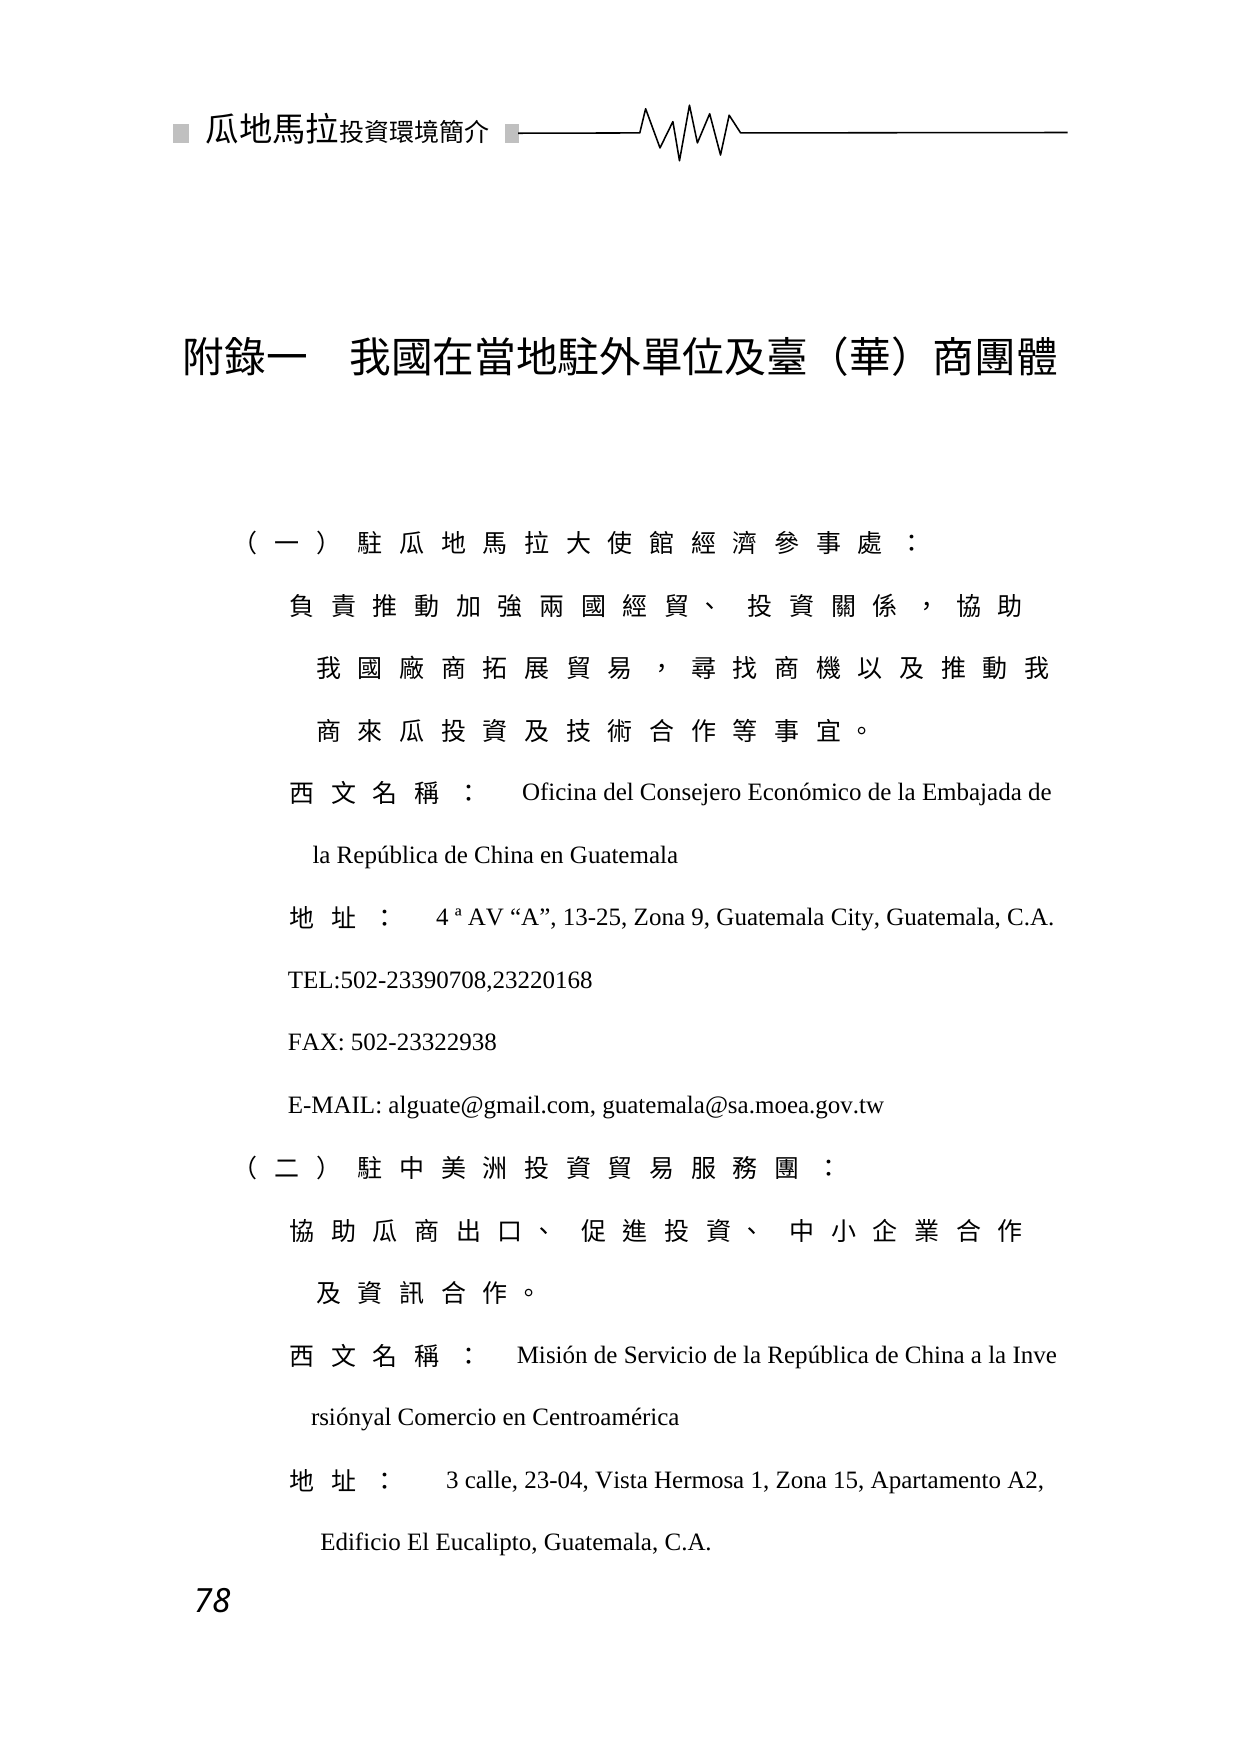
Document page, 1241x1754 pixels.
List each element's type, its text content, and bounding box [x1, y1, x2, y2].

text （二）駐中美洲投資貿易服務團： [207, 1125, 1058, 1188]
text 西文名稱：Misión de Servicio de la República de China a la Inversiónyal Comercio en Centroamérica [207, 1313, 1058, 1438]
text 負責推動加強兩國經貿、投資關係，協助我國廠商拓展貿易，尋找商機以及推動我商來瓜投資及技術合作等事宜。 [207, 563, 1058, 750]
text 地址：4 ª AV “A”, 13-25, Zona 9, Guatemala City, Guatemala, C.A. [207, 875, 1058, 938]
text 地址：3 calle, 23-04, Vista Hermosa 1, Zona 15, Apartamento A2, Edificio El Eucalipto, Guatemala, C.A. [207, 1438, 1058, 1563]
text 附錄一 我國在當地駐外單位及臺（華）商團體 [183, 313, 1058, 375]
text TEL:502-23390708,23220168 [207, 938, 1058, 1000]
text FAX: 502-23322938 [207, 1000, 1058, 1063]
text E-MAIL: alguate@gmail.com, guatemala@sa.moea.gov.tw [207, 1063, 1058, 1125]
text （一）駐瓜地馬拉大使館經濟參事處： [207, 500, 1058, 563]
text 西文名稱：Oficina del Consejero Económico de la Embajada de la República de China en Guatemala [207, 750, 1058, 875]
text 協助瓜商出口、促進投資、中小企業合作及資訊合作。 [207, 1188, 1058, 1313]
